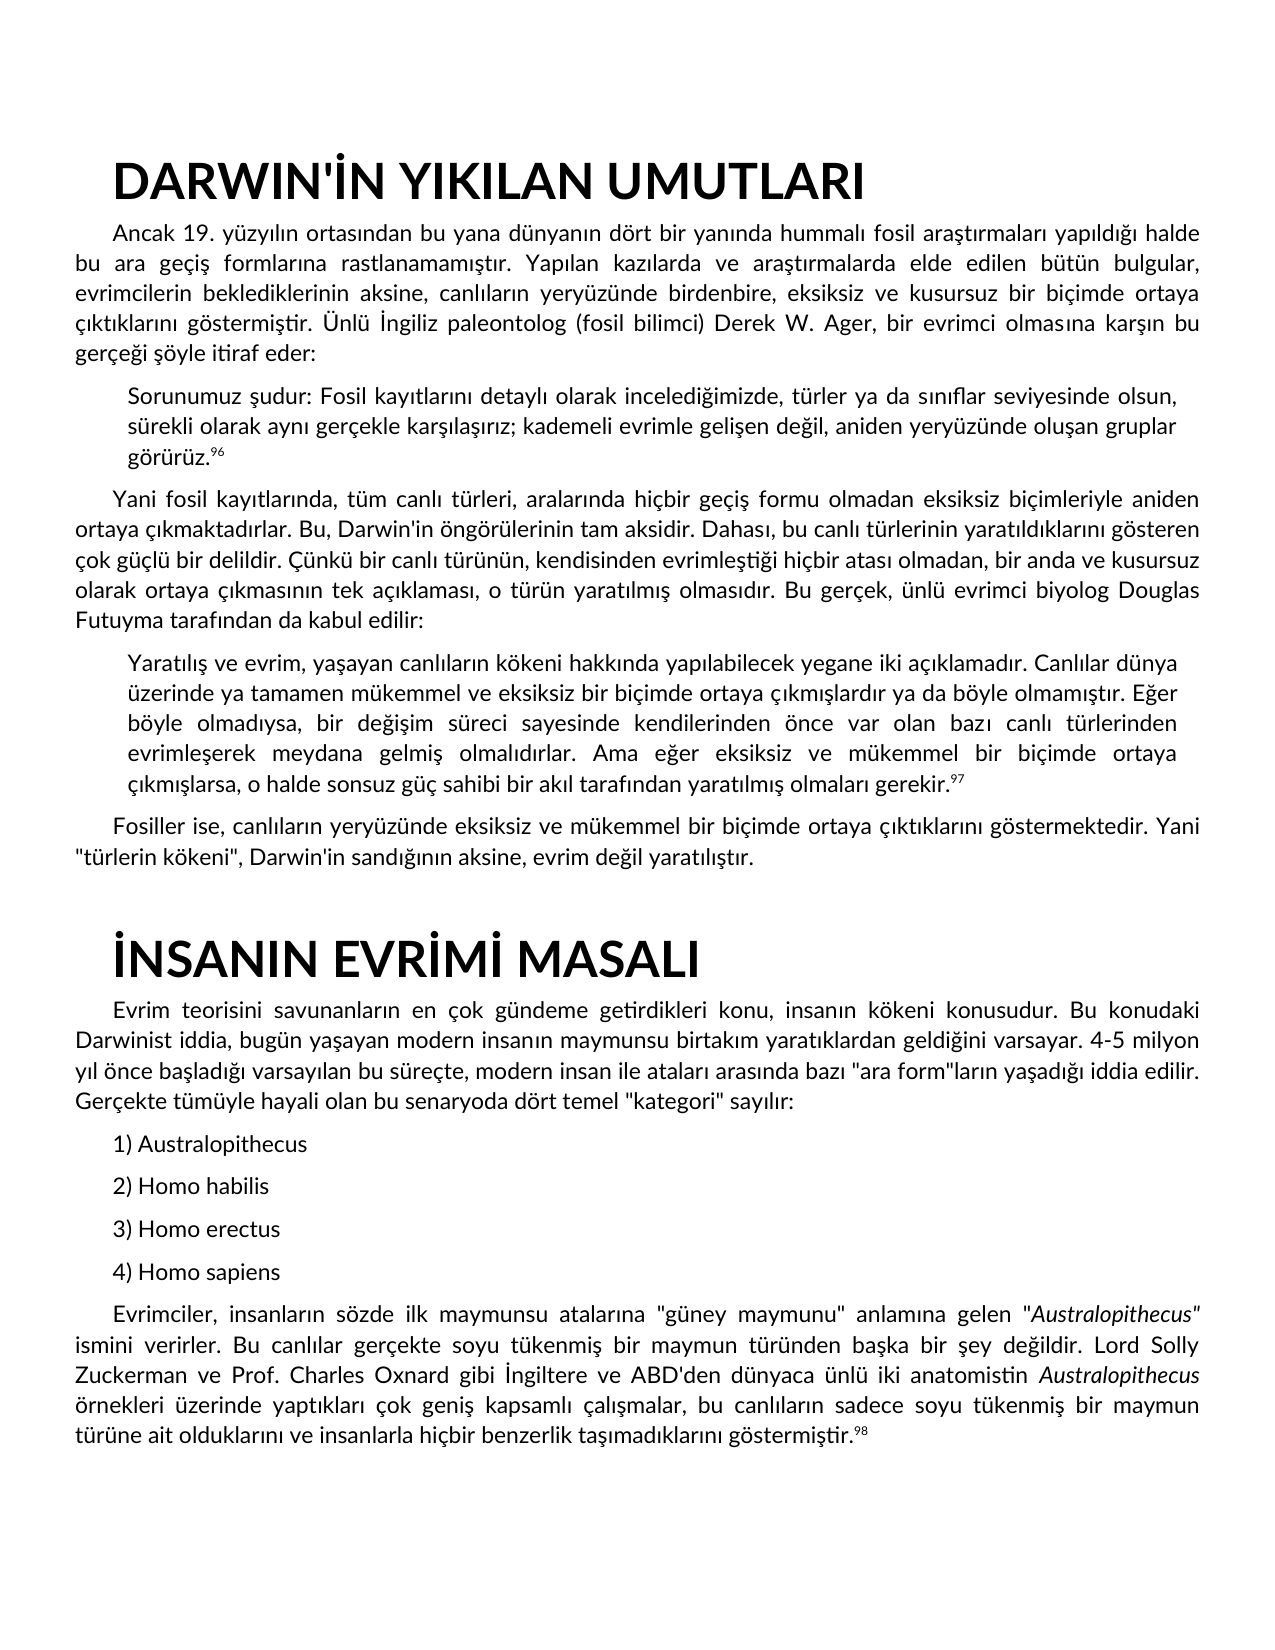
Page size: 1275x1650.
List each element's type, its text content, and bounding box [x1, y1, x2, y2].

text Fosiller ise, canlıların yeryüzünde eksiksiz ve mükemmel bir biçimde ortaya çıktıklarını göstermektedir. Yani "türlerin kökeni", Darwin'in sandığının aksine, evrim değil yaratılıştır. [75, 812, 1200, 870]
text 1) Australopithecus [75, 1129, 1200, 1157]
text Evrimciler, insanların sözde ilk maymunsu atalarına "güney maymunu" anlamına gelen "Australopithecus" ismini verirler. Bu canlılar gerçekte soyu tükenmiş bir maymun türünden başka bir şey değildir. Lord Solly Zuckerman ve Prof. Charles Oxnard gibi İngiltere ve ABD'den dünyaca ünlü iki anatomistin Australopithecus örnekleri üzerinde yaptıkları çok geniş kapsamlı çalışmalar, bu canlıların sadece soyu tükenmiş bir maymun türüne ait olduklarını ve insanlarla hiçbir benzerlik taşımadıklarını göstermiştir.98 [75, 1300, 1200, 1448]
text Yaratılış ve evrim, yaşayan canlıların kökeni hakkında yapılabilecek yegane iki açıklamadır. Canlılar dünya üzerinde ya tamamen mükemmel ve eksiksiz bir biçimde ortaya çıkmışlardır ya da böyle olmamıştır. Eğer böyle olmadıysa, bir değişim süreci sayesinde kendilerinden önce var olan bazı canlı türlerinden evrimleşerek meydana gelmiş olmalıdırlar. Ama eğer eksiksiz ve mükemmel bir biçimde ortaya çıkmışlarsa, o halde sonsuz güç sahibi bir akıl tarafından yaratılmış olmaları gerekir.97 [127, 648, 1177, 797]
text Yani fosil kayıtlarında, tüm canlı türleri, aralarında hiçbir geçiş formu olmadan eksiksiz biçimleriyle aniden ortaya çıkmaktadırlar. Bu, Darwin'in öngörülerinin tam aksidir. Dahası, bu canlı türlerinin yaratıldıklarını gösteren çok güçlü bir delildir. Çünkü bir canlı türünün, kendisinden evrimleştiği hiçbir atası olmadan, bir anda ve kusursuz olarak ortaya çıkmasının tek açıklaması, o türün yaratılmış olmasıdır. Bu gerçek, ünlü evrimci biyolog Douglas Futuyma tarafından da kabul edilir: [75, 485, 1200, 633]
text 4) Homo sapiens [75, 1257, 1200, 1285]
text Ancak 19. yüzyılın ortasından bu yana dünyanın dört bir yanında hummalı fosil araştırmaları yapıldığı halde bu ara geçiş formlarına rastlanamamıştır. Yapılan kazılarda ve araştırmalarda elde edilen bütün bulgular, evrimcilerin beklediklerinin aksine, canlıların yeryüzünde birdenbire, eksiksiz ve kusursuz bir biçimde ortaya çıktıklarını göstermiştir. Ünlü İngiliz paleontolog (fosil bilimci) Derek W. Ager, bir evrimci olmasına karşın bu gerçeği şöyle itiraf eder: [75, 218, 1200, 367]
subtitle İNSANIN EVRİMİ MASALI [112, 928, 1200, 988]
text Sorunumuz şudur: Fosil kayıtlarını detaylı olarak incelediğimizde, türler ya da sınıflar seviyesinde olsun, sürekli olarak aynı gerçekle karşılaşırız; kademeli evrimle gelişen değil, aniden yeryüzünde oluşan gruplar görürüz.96 [127, 382, 1177, 470]
subtitle DARWIN'İN YIKILAN UMUTLARI [112, 150, 1200, 210]
text Evrim teorisini savunanların en çok gündeme getirdikleri konu, insanın kökeni konusudur. Bu konudaki Darwinist iddia, bugün yaşayan modern insanın maymunsu birtakım yaratıklardan geldiğini varsayar. 4-5 milyon yıl önce başladığı varsayılan bu süreçte, modern insan ile ataları arasında bazı "ara form"ların yaşadığı iddia edilir. Gerçekte tümüyle hayali olan bu senaryoda dört temel "kategori" sayılır: [75, 996, 1200, 1114]
text 3) Homo erectus [75, 1215, 1200, 1242]
text 2) Homo habilis [75, 1172, 1200, 1199]
